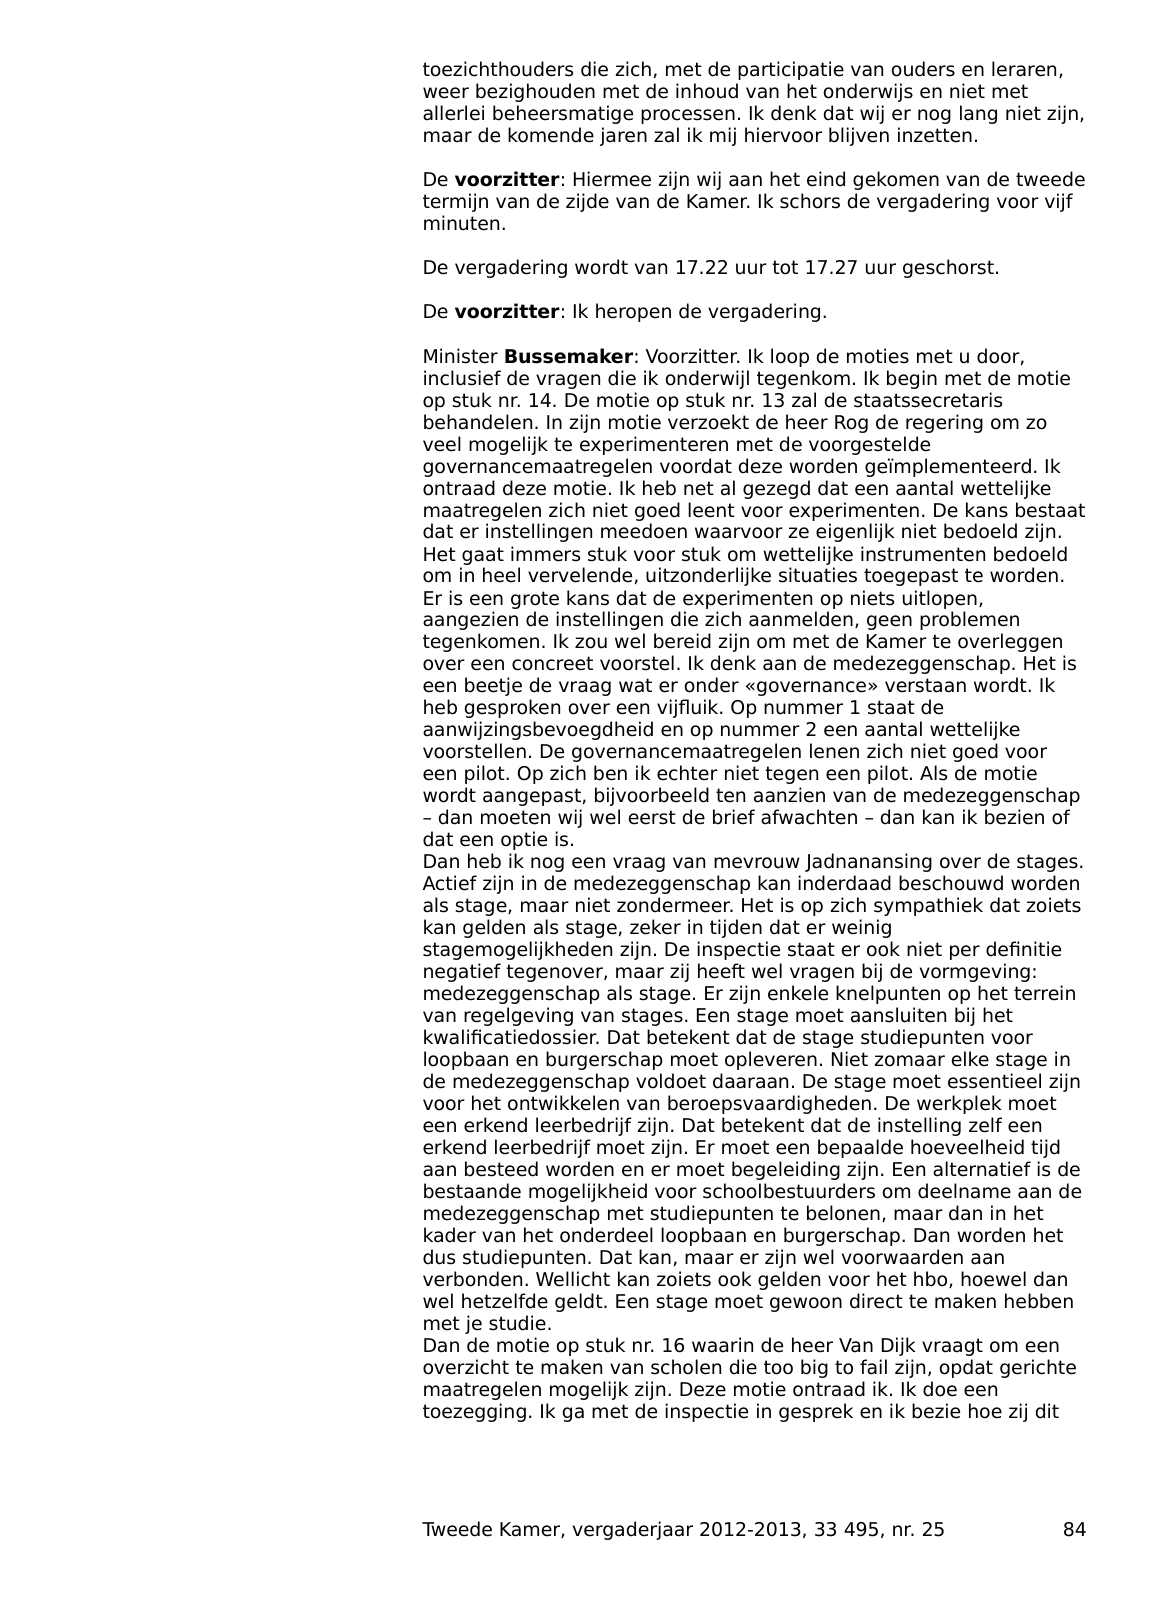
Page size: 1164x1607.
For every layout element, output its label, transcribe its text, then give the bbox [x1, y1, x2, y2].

text De voorzitter: Hiermee zijn wij aan het eind gekomen van de tweede termijn van de zijde van de Kamer. Ik schors de vergadering voor vijf minuten. [422, 169, 1087, 235]
text De voorzitter: Ik heropen de vergadering. [422, 301, 1087, 323]
text De vergadering wordt van 17.22 uur tot 17.27 uur geschorst. [422, 257, 1087, 279]
text Dan heb ik nog een vraag van mevrouw Jadnanansing over de stages. Actief zijn in de medezeggenschap kan inderdaad beschouwd worden als stage, maar niet zondermeer. Het is op zich sympathiek dat zoiets kan gelden als stage, zeker in tijden dat er weinig stagemogelijkheden zijn. De inspectie staat er ook niet per definitie negatief tegenover, maar zij heeft wel vragen bij de vormgeving: medezeggenschap als stage. Er zijn enkele knelpunten op het terrein van regelgeving van stages. Een stage moet aansluiten bij het kwalificatiedossier. Dat betekent dat de stage studiepunten voor loopbaan en burgerschap moet opleveren. Niet zomaar elke stage in de medezeggenschap voldoet daaraan. De stage moet essentieel zijn voor het ontwikkelen van beroepsvaardigheden. De werkplek moet een erkend leerbedrijf zijn. Dat betekent dat de instelling zelf een erkend leerbedrijf moet zijn. Er moet een bepaalde hoeveelheid tijd aan besteed worden en er moet begeleiding zijn. Een alternatief is de bestaande mogelijkheid voor schoolbestuurders om deelname aan de medezeggenschap met studiepunten te belonen, maar dan in het kader van het onderdeel loopbaan en burgerschap. Dan worden het dus studiepunten. Dat kan, maar er zijn wel voorwaarden aan verbonden. Wellicht kan zoiets ook gelden voor het hbo, hoewel dan wel hetzelfde geldt. Een stage moet gewoon direct te maken hebben met je studie. [422, 851, 1087, 1335]
text Dan de motie op stuk nr. 16 waarin de heer Van Dijk vraagt om een overzicht te maken van scholen die too big to fail zijn, opdat gerichte maatregelen mogelijk zijn. Deze motie ontraad ik. Ik doe een toezegging. Ik ga met de inspectie in gesprek en ik bezie hoe zij dit [422, 1335, 1087, 1423]
text toezichthouders die zich, met de participatie van ouders en leraren, weer bezighouden met de inhoud van het onderwijs en niet met allerlei beheersmatige processen. Ik denk dat wij er nog lang niet zijn, maar de komende jaren zal ik mij hiervoor blijven inzetten. [422, 59, 1087, 147]
text Minister Bussemaker: Voorzitter. Ik loop de moties met u door, inclusief de vragen die ik onderwijl tegenkom. Ik begin met de motie op stuk nr. 14. De motie op stuk nr. 13 zal de staatssecretaris behandelen. In zijn motie verzoekt de heer Rog de regering om zo veel mogelijk te experimenteren met de voorgestelde governancemaatregelen voordat deze worden geïmplementeerd. Ik ontraad deze motie. Ik heb net al gezegd dat een aantal wettelijke maatregelen zich niet goed leent voor experimenten. De kans bestaat dat er instellingen meedoen waarvoor ze eigenlijk niet bedoeld zijn. Het gaat immers stuk voor stuk om wettelijke instrumenten bedoeld om in heel vervelende, uitzonderlijke situaties toegepast te worden. Er is een grote kans dat de experimenten op niets uitlopen, aangezien de instellingen die zich aanmelden, geen problemen tegenkomen. Ik zou wel bereid zijn om met de Kamer te overleggen over een concreet voorstel. Ik denk aan de medezeggenschap. Het is een beetje de vraag wat er onder «governance» verstaan wordt. Ik heb gesproken over een vijfluik. Op nummer 1 staat de aanwijzingsbevoegdheid en op nummer 2 een aantal wettelijke voorstellen. De governancemaatregelen lenen zich niet goed voor een pilot. Op zich ben ik echter niet tegen een pilot. Als de motie wordt aangepast, bijvoorbeeld ten aanzien van de medezeggenschap – dan moeten wij wel eerst de brief afwachten – dan kan ik bezien of dat een optie is. [422, 346, 1087, 851]
